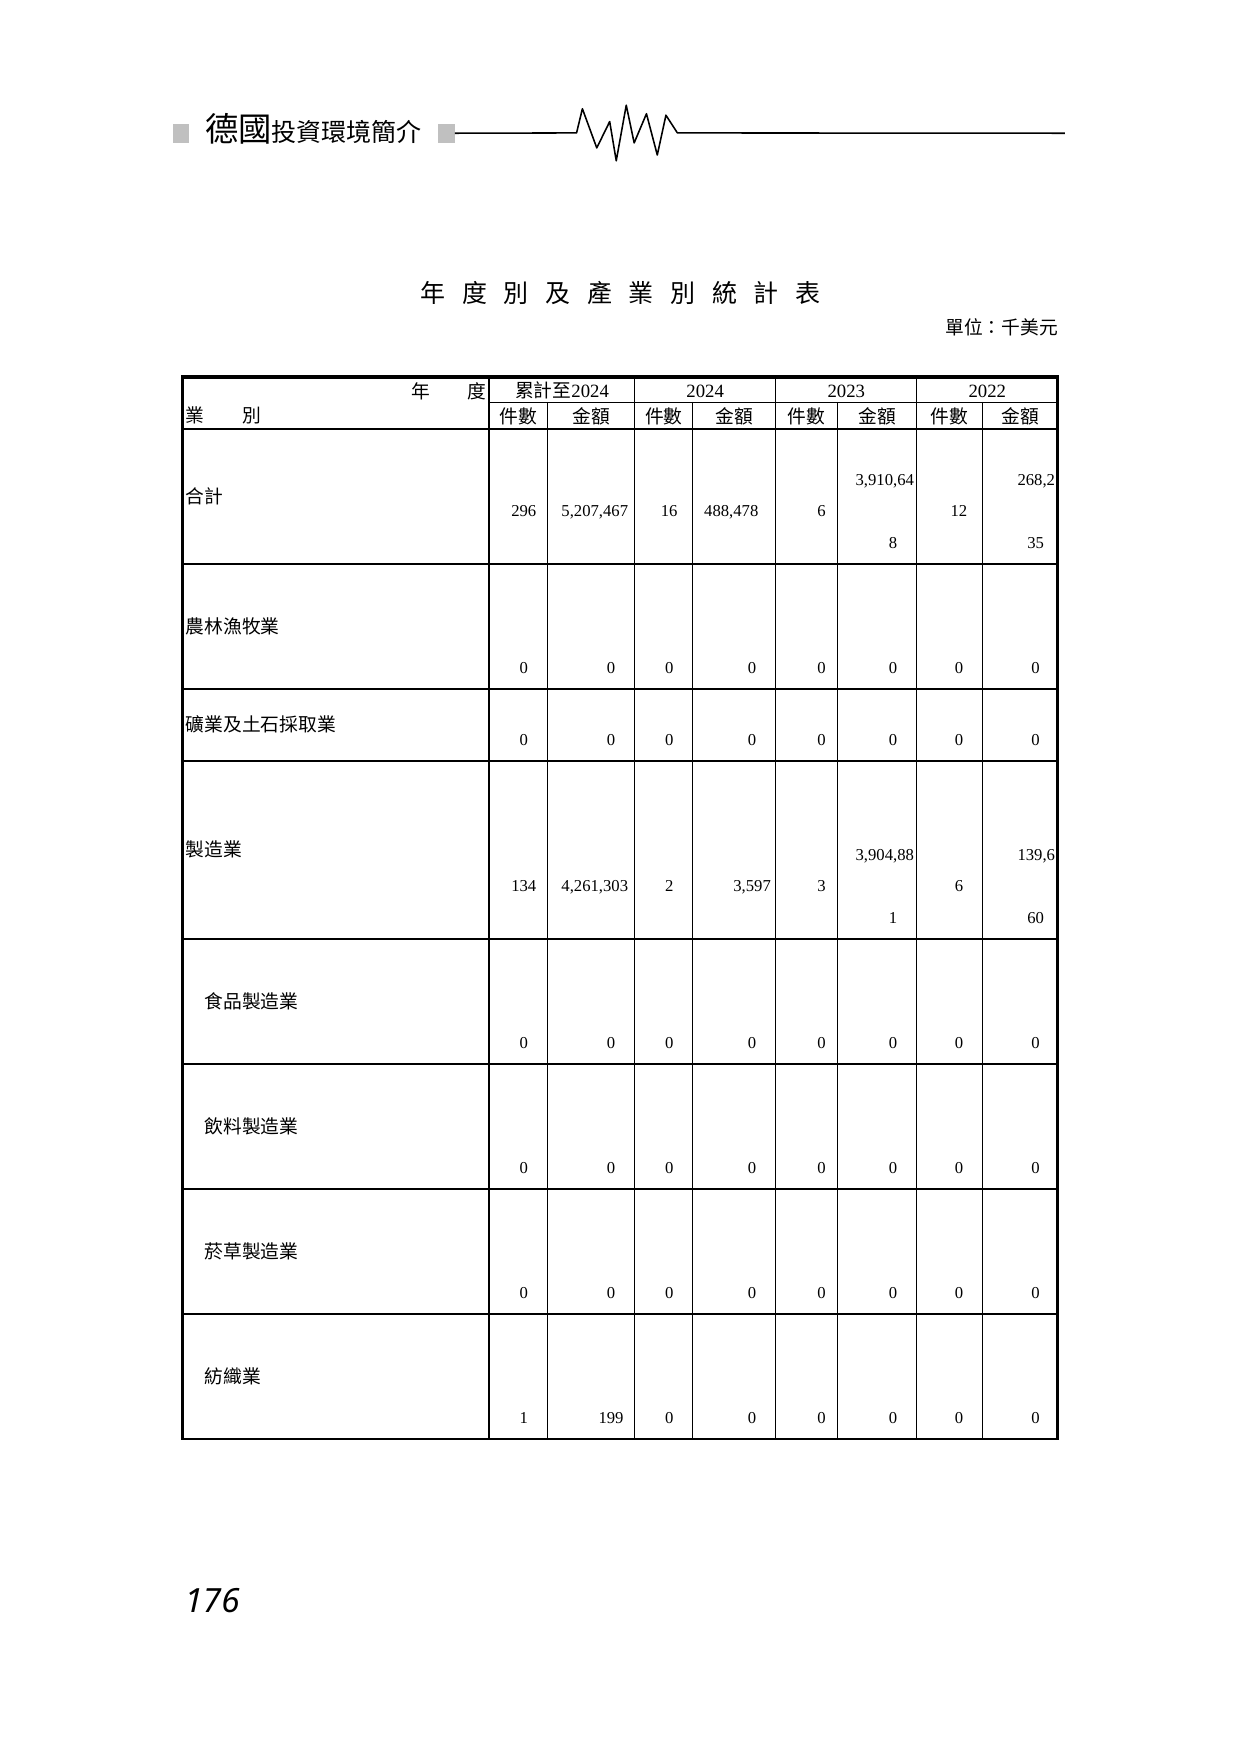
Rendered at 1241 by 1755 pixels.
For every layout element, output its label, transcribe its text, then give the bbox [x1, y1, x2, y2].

table_cell 3,910,648 [838, 430, 916, 563]
table_cell 0 [490, 690, 547, 760]
table_cell 0 [490, 1065, 547, 1188]
table_cell 0 [776, 565, 837, 688]
table_cell 0 [838, 1065, 916, 1188]
table_cell 139,660 [983, 762, 1056, 938]
table_cell 0 [693, 690, 775, 760]
table_cell 0 [917, 690, 982, 760]
table_header 2022 [917, 379, 1056, 402]
table_cell 食品製造業 [184, 940, 488, 1063]
table_cell 6 [917, 762, 982, 938]
table_cell 0 [983, 690, 1056, 760]
table_cell 0 [983, 1065, 1056, 1188]
text 年度別及產業別統計表 [183, 250, 1058, 313]
table_cell 0 [635, 1190, 692, 1313]
table_cell 0 [838, 690, 916, 760]
table_cell 金額 [838, 403, 916, 428]
table_cell 0 [635, 1065, 692, 1188]
table_cell 0 [693, 1190, 775, 1313]
table_cell 0 [983, 940, 1056, 1063]
table_cell 134 [490, 762, 547, 938]
table_cell 件數 [776, 403, 837, 428]
table_cell 0 [635, 940, 692, 1063]
table_cell 0 [548, 1065, 634, 1188]
table_cell 0 [917, 565, 982, 688]
table_cell 3,904,881 [838, 762, 916, 938]
table_header 2023 [776, 379, 916, 402]
table_cell 飲料製造業 [184, 1065, 488, 1188]
table_cell 0 [838, 940, 916, 1063]
table_cell 農林漁牧業 [184, 565, 488, 688]
table_cell 1 [490, 1315, 547, 1438]
table_cell 菸草製造業 [184, 1190, 488, 1313]
table_cell 0 [635, 690, 692, 760]
table_cell 6 [776, 430, 837, 563]
table_cell 件數 [490, 403, 547, 428]
table_cell 紡織業 [184, 1315, 488, 1438]
table_cell 296 [490, 430, 547, 563]
table_cell 0 [490, 940, 547, 1063]
table_cell 0 [635, 1315, 692, 1438]
table_cell 199 [548, 1315, 634, 1438]
table_cell 0 [776, 940, 837, 1063]
table_cell 合計 [184, 430, 488, 563]
table_cell 0 [693, 940, 775, 1063]
table_cell 16 [635, 430, 692, 563]
table_cell 0 [776, 1315, 837, 1438]
table_cell 12 [917, 430, 982, 563]
table_cell 0 [838, 1315, 916, 1438]
table_cell 0 [983, 1315, 1056, 1438]
table_cell 3 [776, 762, 837, 938]
table_cell 0 [917, 1315, 982, 1438]
table_cell 0 [693, 1065, 775, 1188]
table_cell 488,478 [693, 430, 775, 563]
table_cell 0 [776, 1190, 837, 1313]
table_cell 0 [693, 1315, 775, 1438]
table_cell 0 [983, 565, 1056, 688]
table_cell 3,597 [693, 762, 775, 938]
text 單位：千美元 [183, 313, 1058, 340]
table_cell 0 [548, 940, 634, 1063]
table_cell 0 [776, 690, 837, 760]
table_cell 2 [635, 762, 692, 938]
table_cell 4,261,303 [548, 762, 634, 938]
table_cell 5,207,467 [548, 430, 634, 563]
table_header 累計至2024 [490, 379, 634, 402]
table_cell 0 [490, 565, 547, 688]
table_cell 0 [917, 940, 982, 1063]
table_cell 金額 [693, 403, 775, 428]
table_cell 0 [548, 690, 634, 760]
table_cell 268,235 [983, 430, 1056, 563]
table_cell 0 [490, 1190, 547, 1313]
table_cell 0 [548, 1190, 634, 1313]
table_cell 0 [838, 565, 916, 688]
table_cell 件數 [635, 403, 692, 428]
table_cell 0 [917, 1065, 982, 1188]
table_cell 礦業及土石採取業 [184, 690, 488, 760]
table_cell 0 [838, 1190, 916, 1313]
table_cell 0 [776, 1065, 837, 1188]
table_cell 0 [917, 1190, 982, 1313]
table_cell 金額 [548, 403, 634, 428]
table_cell 0 [983, 1190, 1056, 1313]
table_cell 金額 [983, 403, 1056, 428]
table_cell 0 [548, 565, 634, 688]
table_header 2024 [635, 379, 775, 402]
table_header 年 度 業 別 [184, 379, 488, 428]
table_cell 0 [635, 565, 692, 688]
table_cell 製造業 [184, 762, 488, 938]
table_cell 件數 [917, 403, 982, 428]
table_cell 0 [693, 565, 775, 688]
